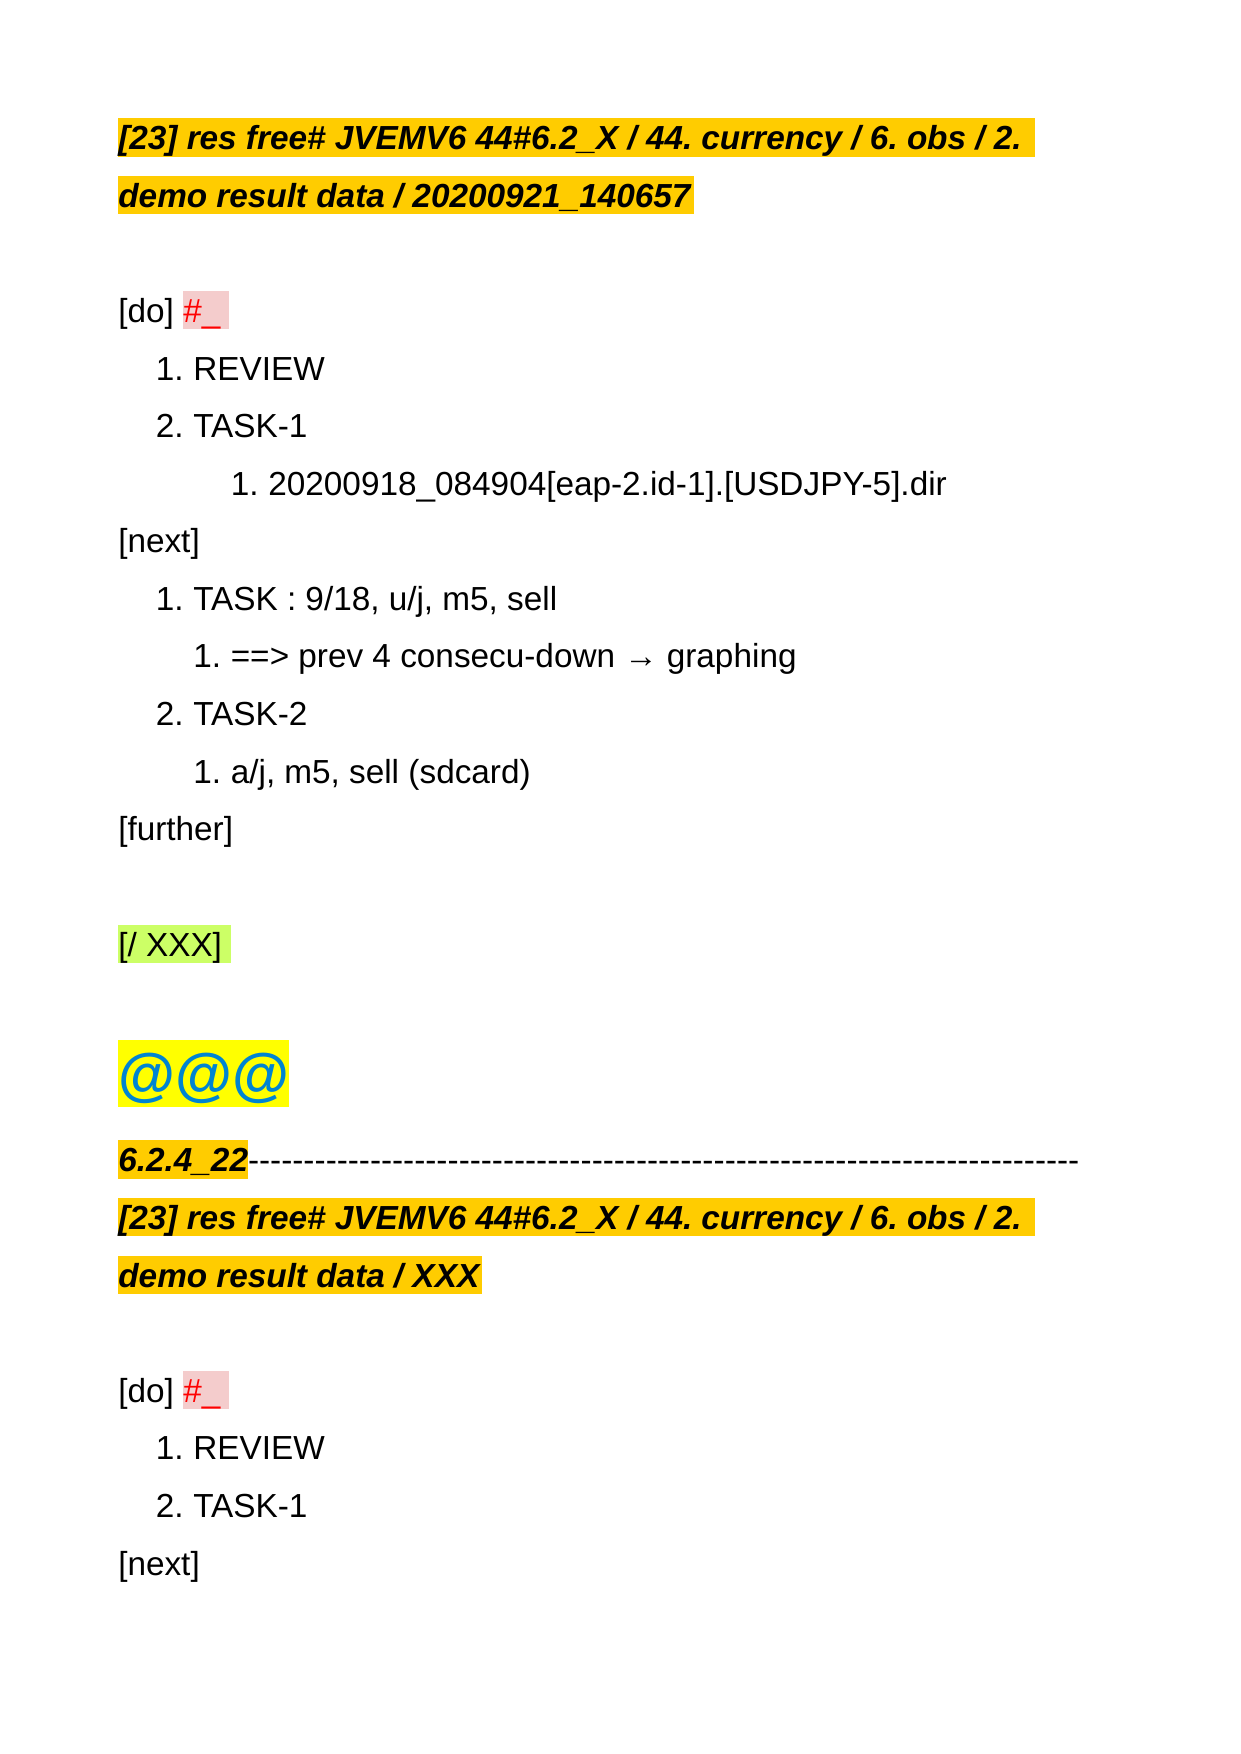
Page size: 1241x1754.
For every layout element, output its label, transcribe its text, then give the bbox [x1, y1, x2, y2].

list ==> prev 4 consecu-down → graphing [193, 637, 1122, 675]
text [23] res free# JVEMV6 44#6.2_X / 44. currency / 6. obs / 2. demo result data / 20200921_140657 [118, 118, 1122, 214]
text [further] [118, 809, 1122, 848]
text [next] [118, 1544, 1122, 1582]
list TASK : 9/18, u/j, m5, sell [156, 579, 1122, 617]
list 20200918_084904[eap-2.id-1].[USDJPY-5].dir [231, 464, 1122, 502]
list TASK-1 [156, 406, 1122, 444]
list TASK-1 [156, 1486, 1122, 1524]
text [do] #_ [118, 291, 1122, 329]
text [do] #_ [118, 1371, 1122, 1409]
list a/j, m5, sell (sdcard) [193, 752, 1122, 790]
list REVIEW [156, 348, 1122, 387]
text [next] [118, 521, 1122, 560]
list REVIEW [156, 1428, 1122, 1467]
list TASK-2 [156, 694, 1122, 733]
text 6.2.4_22--------------------------------------------------------------------------- [118, 1140, 1122, 1179]
text [23] res free# JVEMV6 44#6.2_X / 44. currency / 6. obs / 2. demo result data / XXX [118, 1198, 1122, 1294]
text [/ XXX] [118, 867, 1122, 963]
text @@@ [118, 1040, 1122, 1107]
